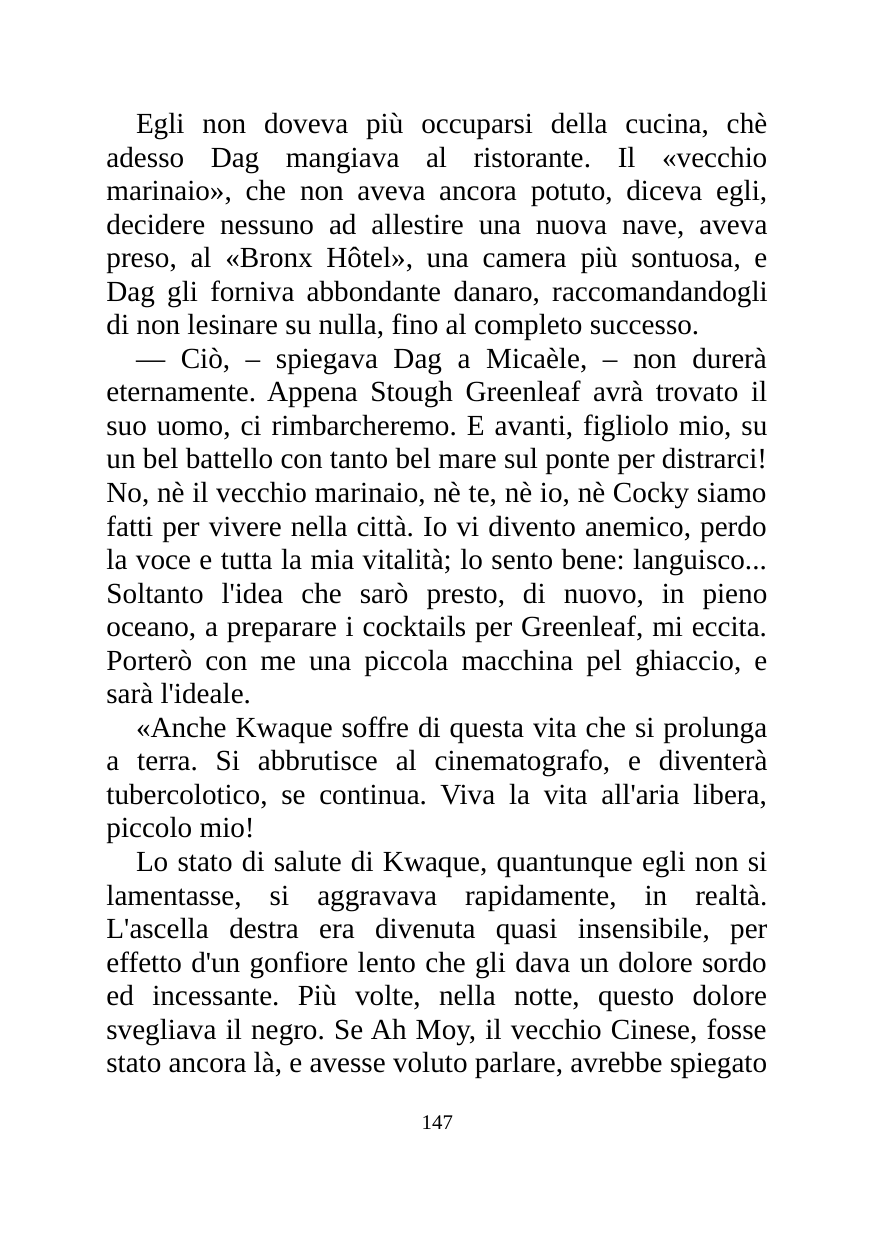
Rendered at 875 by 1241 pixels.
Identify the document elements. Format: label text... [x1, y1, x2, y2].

text Egli non doveva più occuparsi della cucina, chè adesso Dag mangiava al ristorante. Il «vecchio marinaio», che non aveva ancora potuto, diceva egli, decidere nessuno ad allestire una nuova nave, aveva preso, al «Bronx Hôtel», una camera più sontuosa, e Dag gli forniva abbondante danaro, raccomandandogli di non lesinare su nulla, fino al completo successo. [106, 106, 768, 341]
text Lo stato di salute di Kwaque, quantunque egli non si lamentasse, si aggravava rapidamente, in realtà. L'ascella destra era divenuta quasi insensibile, per effetto d'un gonfiore lento che gli dava un dolore sordo ed incessante. Più volte, nella notte, questo dolore svegliava il negro. Se Ah Moy, il vecchio Cinese, fosse stato ancora là, e avesse voluto parlare, avrebbe spiegato [106, 844, 768, 1079]
text — Ciò, – spiegava Dag a Micaèle, – non durerà eternamente. Appena Stough Greenleaf avrà trovato il suo uomo, ci rimbarcheremo. E avanti, figliolo mio, su un bel battello con tanto bel mare sul ponte per distrarci! No, nè il vecchio marinaio, nè te, nè io, nè Cocky siamo fatti per vivere nella città. Io vi divento anemico, perdo la voce e tutta la mia vitalità; lo sento bene: languisco... Soltanto l'idea che sarò presto, di nuovo, in pieno oceano, a preparare i cocktails per Greenleaf, mi eccita. Porterò con me una piccola macchina pel ghiaccio, e sarà l'ideale. [106, 341, 768, 710]
text «Anche Kwaque soffre di questa vita che si prolunga a terra. Si abbrutisce al cinematografo, e diventerà tubercolotico, se continua. Viva la vita all'aria libera, piccolo mio! [106, 710, 768, 844]
